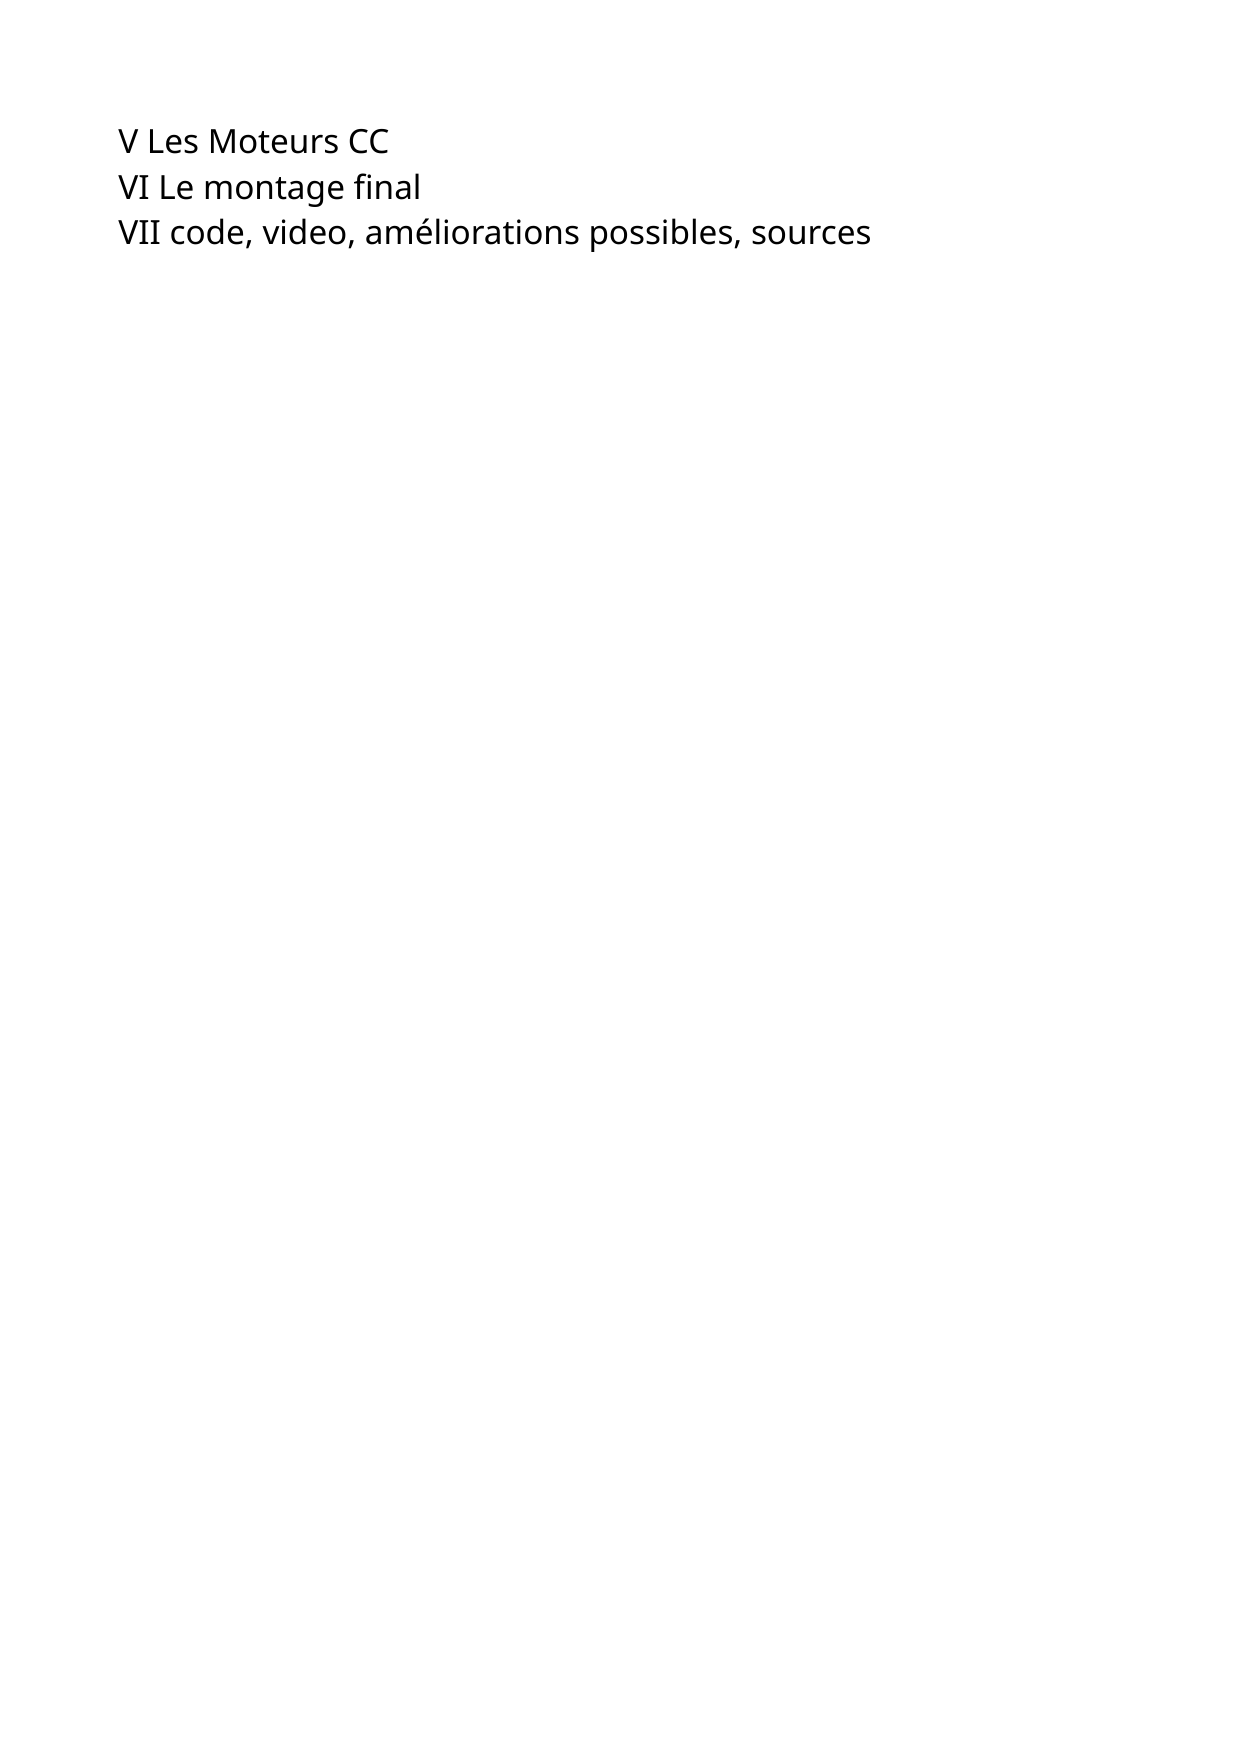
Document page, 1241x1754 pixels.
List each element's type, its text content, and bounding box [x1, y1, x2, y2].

text VI Le montage final VII code, video, améliorations possibles, sources [118, 163, 1122, 254]
text V Les Moteurs CC [118, 118, 1122, 163]
